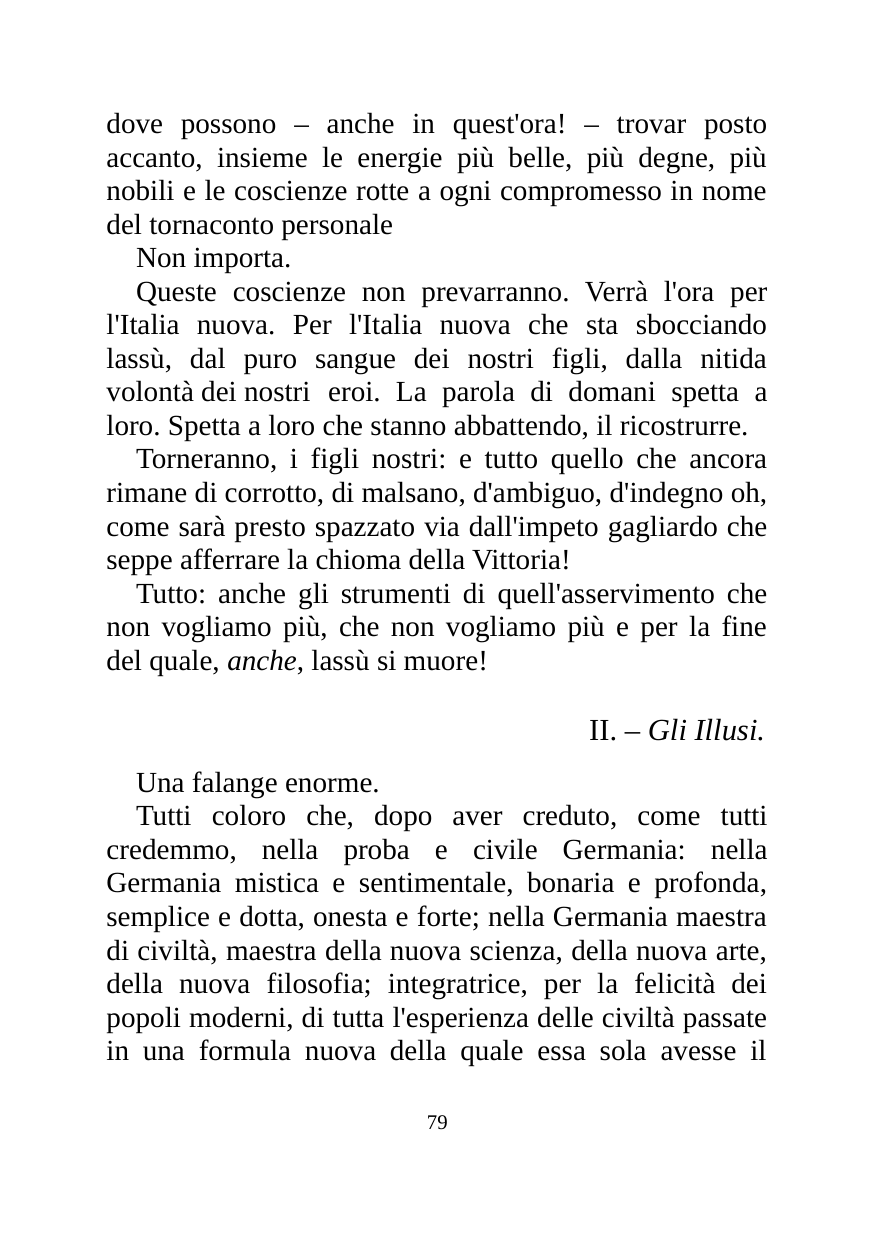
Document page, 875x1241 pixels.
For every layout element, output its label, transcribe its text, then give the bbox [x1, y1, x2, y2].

text Una falange enorme. [106, 765, 768, 798]
text Non importa. [106, 240, 768, 274]
subtitle II. – Gli Illusi. [106, 712, 768, 747]
text Tutto: anche gli strumenti di quell'asservimento che non vogliamo più, che non vogliamo più e per la fine del quale, anche, lassù si muore! [106, 576, 768, 676]
text Queste coscienze non prevarranno. Verrà l'ora per l'Italia nuova. Per l'Italia nuova che sta sbocciando lassù, dal puro sangue dei nostri figli, dalla nitida volontà dei nostri eroi. La parola di domani spetta a loro. Spetta a loro che stanno abbattendo, il ricostrurre. [106, 274, 768, 442]
text Tutti coloro che, dopo aver creduto, come tutti credemmo, nella proba e civile Germania: nella Germania mistica e sentimentale, bonaria e profonda, semplice e dotta, onesta e forte; nella Germania maestra di civiltà, maestra della nuova scienza, della nuova arte, della nuova filosofia; integratrice, per la felicità dei popoli moderni, di tutta l'esperienza delle civiltà passate in una formula nuova della quale essa sola avesse il [106, 798, 768, 1067]
text Torneranno, i figli nostri: e tutto quello che ancora rimane di corrotto, di malsano, d'ambiguo, d'indegno oh, come sarà presto spazzato via dall'impeto gagliardo che seppe afferrare la chioma della Vittoria! [106, 442, 768, 576]
text dove possono – anche in quest'ora! – trovar posto accanto, insieme le energie più belle, più degne, più nobili e le coscienze rotte a ogni compromesso in nome del tornaconto personale [106, 106, 768, 240]
